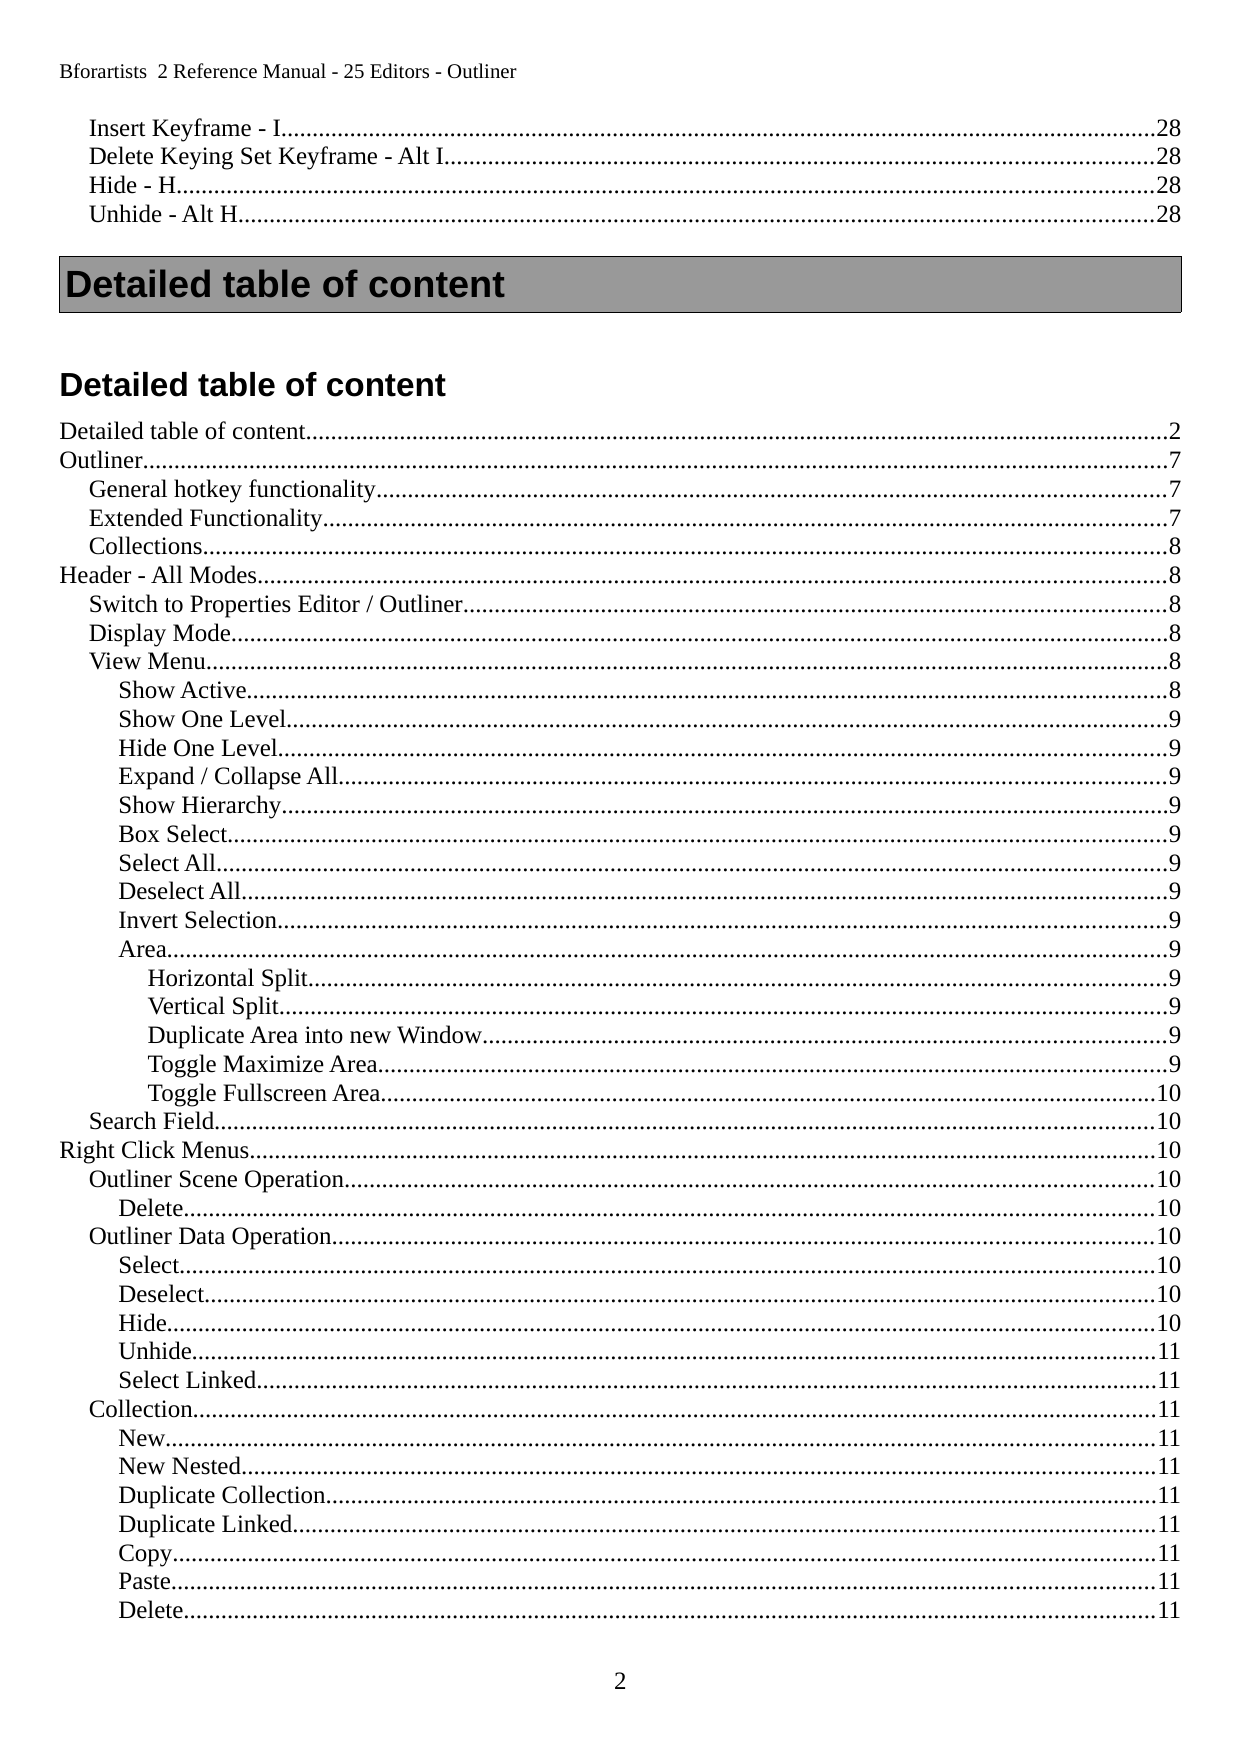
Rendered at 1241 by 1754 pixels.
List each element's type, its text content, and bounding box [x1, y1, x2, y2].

text Outliner Data Operation 10 [88, 1221, 1181, 1250]
text Detailed table of content 2 [59, 416, 1181, 445]
text Area 9 [118, 934, 1181, 963]
text Select Linked 11 [118, 1365, 1181, 1394]
text Paste 11 [118, 1566, 1181, 1595]
text Copy 11 [118, 1538, 1181, 1566]
text Horizontal Split 9 [147, 963, 1181, 991]
table_header Detailed table of content [60, 257, 1181, 312]
text Hide 10 [118, 1308, 1181, 1336]
text Extended Functionality 7 [88, 503, 1181, 531]
text Insert Keyframe - I 28 [88, 113, 1181, 141]
text Hide One Level 9 [118, 733, 1181, 761]
text Right Click Menus 10 [59, 1135, 1181, 1164]
text Vertical Split 9 [147, 991, 1181, 1020]
text Duplicate Collection 11 [118, 1480, 1181, 1509]
text Outliner Scene Operation 10 [88, 1164, 1181, 1193]
text Unhide 11 [118, 1336, 1181, 1365]
text Deselect All 9 [118, 876, 1181, 905]
text Header - All Modes 8 [59, 560, 1181, 589]
text Hide - H 28 [88, 170, 1181, 199]
text General hotkey functionality 7 [88, 474, 1181, 503]
text Collections 8 [88, 531, 1181, 560]
text Invert Selection 9 [118, 905, 1181, 934]
text Outliner 7 [59, 445, 1181, 474]
text New 11 [118, 1423, 1181, 1451]
text Toggle Maximize Area 9 [147, 1049, 1181, 1078]
text Delete 10 [118, 1193, 1181, 1221]
subtitle Detailed table of content [59, 365, 1181, 404]
text Show Active 8 [118, 675, 1181, 704]
text Search Field 10 [88, 1106, 1181, 1135]
text Display Mode 8 [88, 618, 1181, 646]
text Select All 9 [118, 848, 1181, 876]
text Collection 11 [88, 1394, 1181, 1423]
text Expand / Collapse All 9 [118, 761, 1181, 790]
text Toggle Fullscreen Area 10 [147, 1078, 1181, 1106]
text New Nested 11 [118, 1451, 1181, 1480]
text Box Select 9 [118, 819, 1181, 848]
text Duplicate Linked 11 [118, 1509, 1181, 1538]
text Delete 11 [118, 1595, 1181, 1624]
text Deselect 10 [118, 1279, 1181, 1308]
text Unhide - Alt H 28 [88, 199, 1181, 228]
text Show One Level 9 [118, 704, 1181, 733]
text View Menu 8 [88, 646, 1181, 675]
text Delete Keying Set Keyframe - Alt I 28 [88, 141, 1181, 170]
text Select 10 [118, 1250, 1181, 1279]
text Duplicate Area into new Window 9 [147, 1020, 1181, 1049]
text Switch to Properties Editor / Outliner 8 [88, 589, 1181, 618]
text Show Hierarchy 9 [118, 790, 1181, 819]
